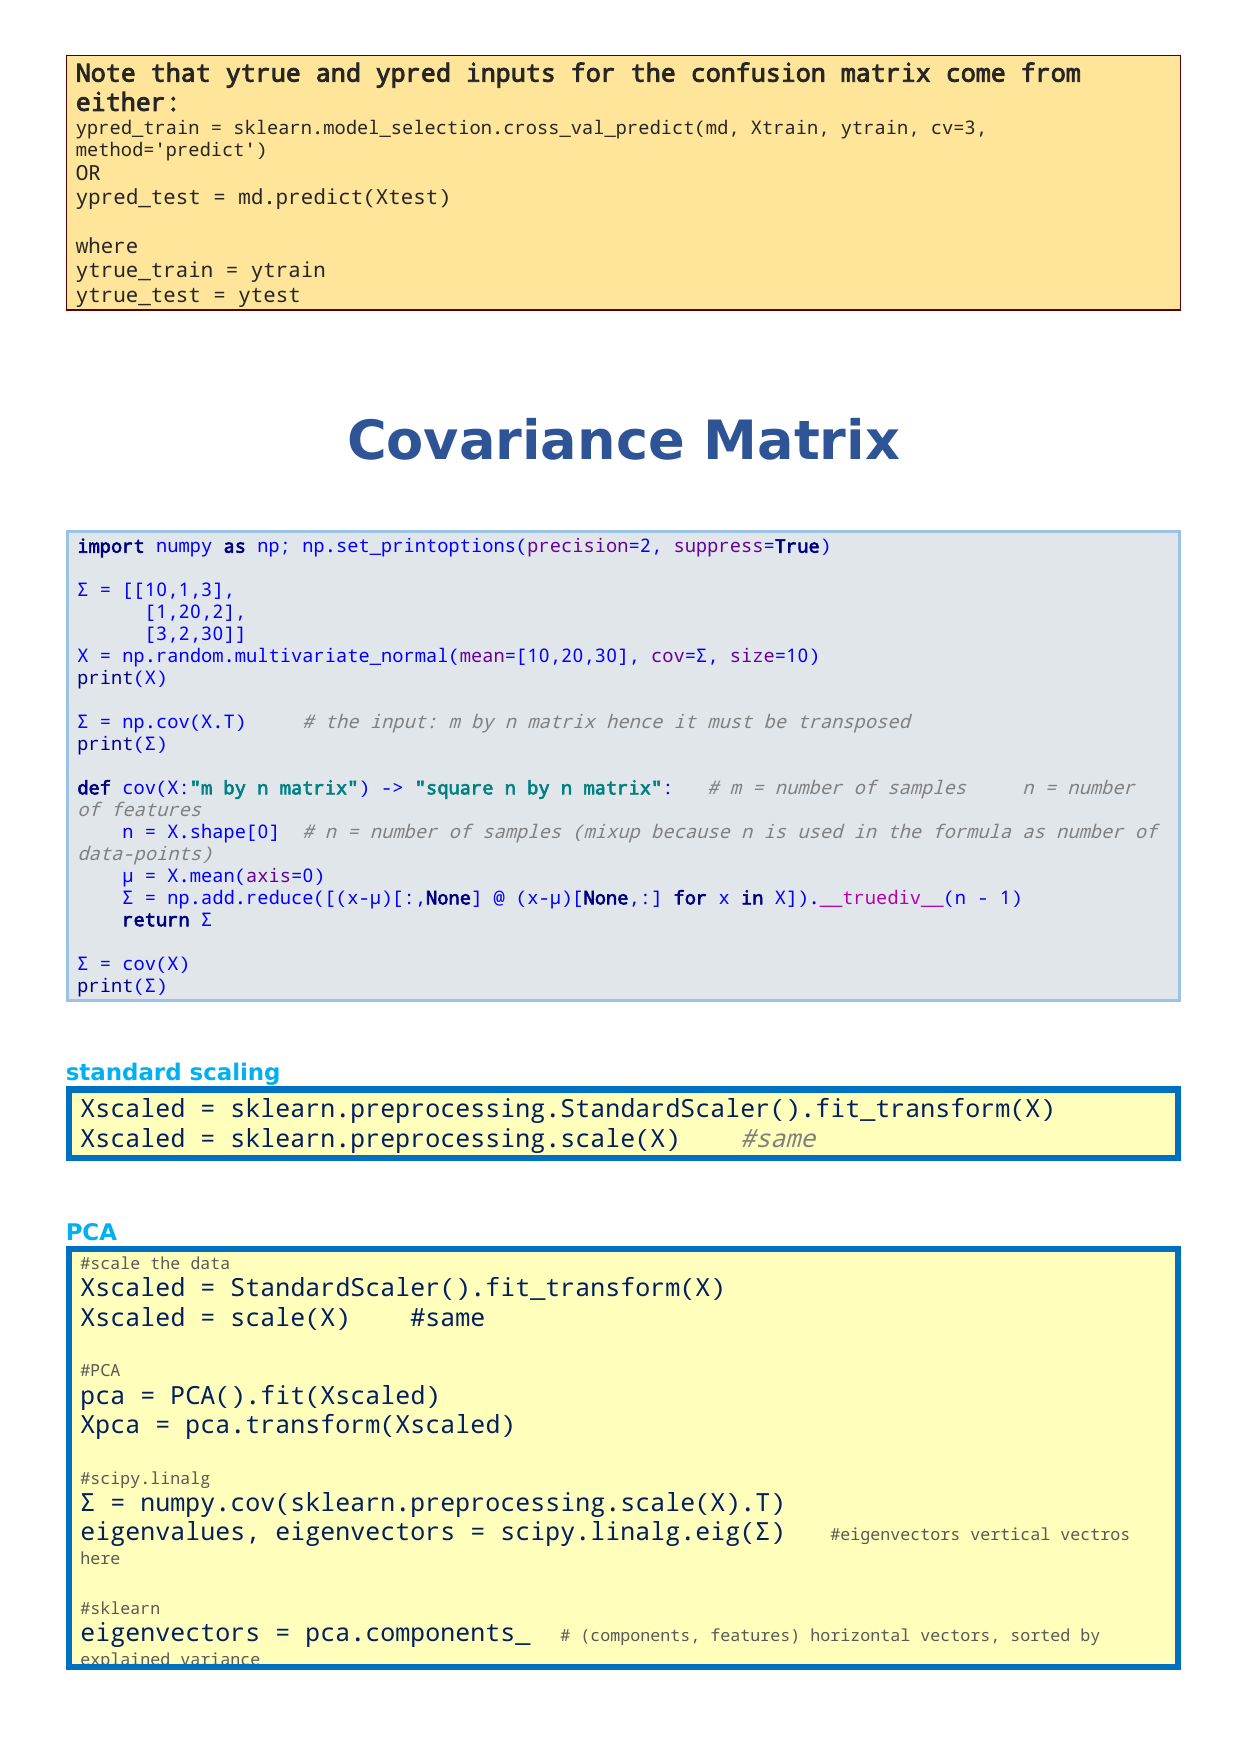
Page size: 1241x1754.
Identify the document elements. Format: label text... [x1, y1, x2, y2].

text ypred_test = md.predict(Xtest) [67, 182, 1180, 206]
text pca = PCA().fit(Xscaled) [72, 1372, 1175, 1402]
text #PCA [72, 1353, 1175, 1372]
text Note that ytrue and ypred inputs for the confusion matrix come from either: [67, 56, 1180, 113]
text OR [67, 157, 1180, 182]
text #scale the data [72, 1252, 1175, 1265]
text #scipy.linalg [72, 1460, 1175, 1480]
text eigenvalues, eigenvectors = scipy.linalg.eig(Σ) #eigenvectors vertical vectros here [72, 1509, 1175, 1561]
text Σ = numpy.cov(sklearn.preprocessing.scale(X).T) [72, 1480, 1175, 1509]
text #sklearn [72, 1590, 1175, 1610]
text Covariance Matrix [66, 409, 1181, 472]
text ytrue_test = ytest [67, 279, 1180, 309]
text ypred_train = sklearn.model_selection.cross_val_predict(md, Xtrain, ytrain, cv=3, method='predict') [67, 113, 1180, 157]
title standard scaling [66, 1059, 1181, 1086]
text Xscaled = scale(X) #same [72, 1294, 1175, 1324]
text eigenvectors = pca.components_ # (components, features) horizontal vectors, sorted by explained_variance_ [72, 1610, 1175, 1664]
title PCA [66, 1219, 1181, 1246]
text ytrue_train = ytrain [67, 255, 1180, 279]
text Xpca = pca.transform(Xscaled) [72, 1402, 1175, 1431]
text import numpy as np; np.set_printoptions(precision=2, suppress=True) Σ = [[10,1,3], [1,20,2], [3,2,30]] X = np.random.multivariate_normal(mean=[10,20,30], cov=Σ, size=10) print(X) Σ = np.cov(X.T) # the input: m by n matrix hence it must be transposed print(Σ) def cov(X:"m by n matrix") -> "square n by n matrix": # m = number of samples n = number of features n = X.shape[0] # n = number of samples (mixup because n is used in the formula as number of data-points) μ = X.mean(axis=0) Σ = np.add.reduce([(x-μ)[:,None] @ (x-μ)[None,:] for x in X]).__truediv__(n - 1) return Σ Σ = cov(X) print(Σ) [69, 533, 1178, 999]
text Xscaled = sklearn.preprocessing.StandardScaler().fit_transform(X) Xscaled = sklearn.preprocessing.scale(X) #same [72, 1093, 1175, 1155]
text where [67, 230, 1180, 255]
text Xscaled = StandardScaler().fit_transform(X) [72, 1265, 1175, 1294]
